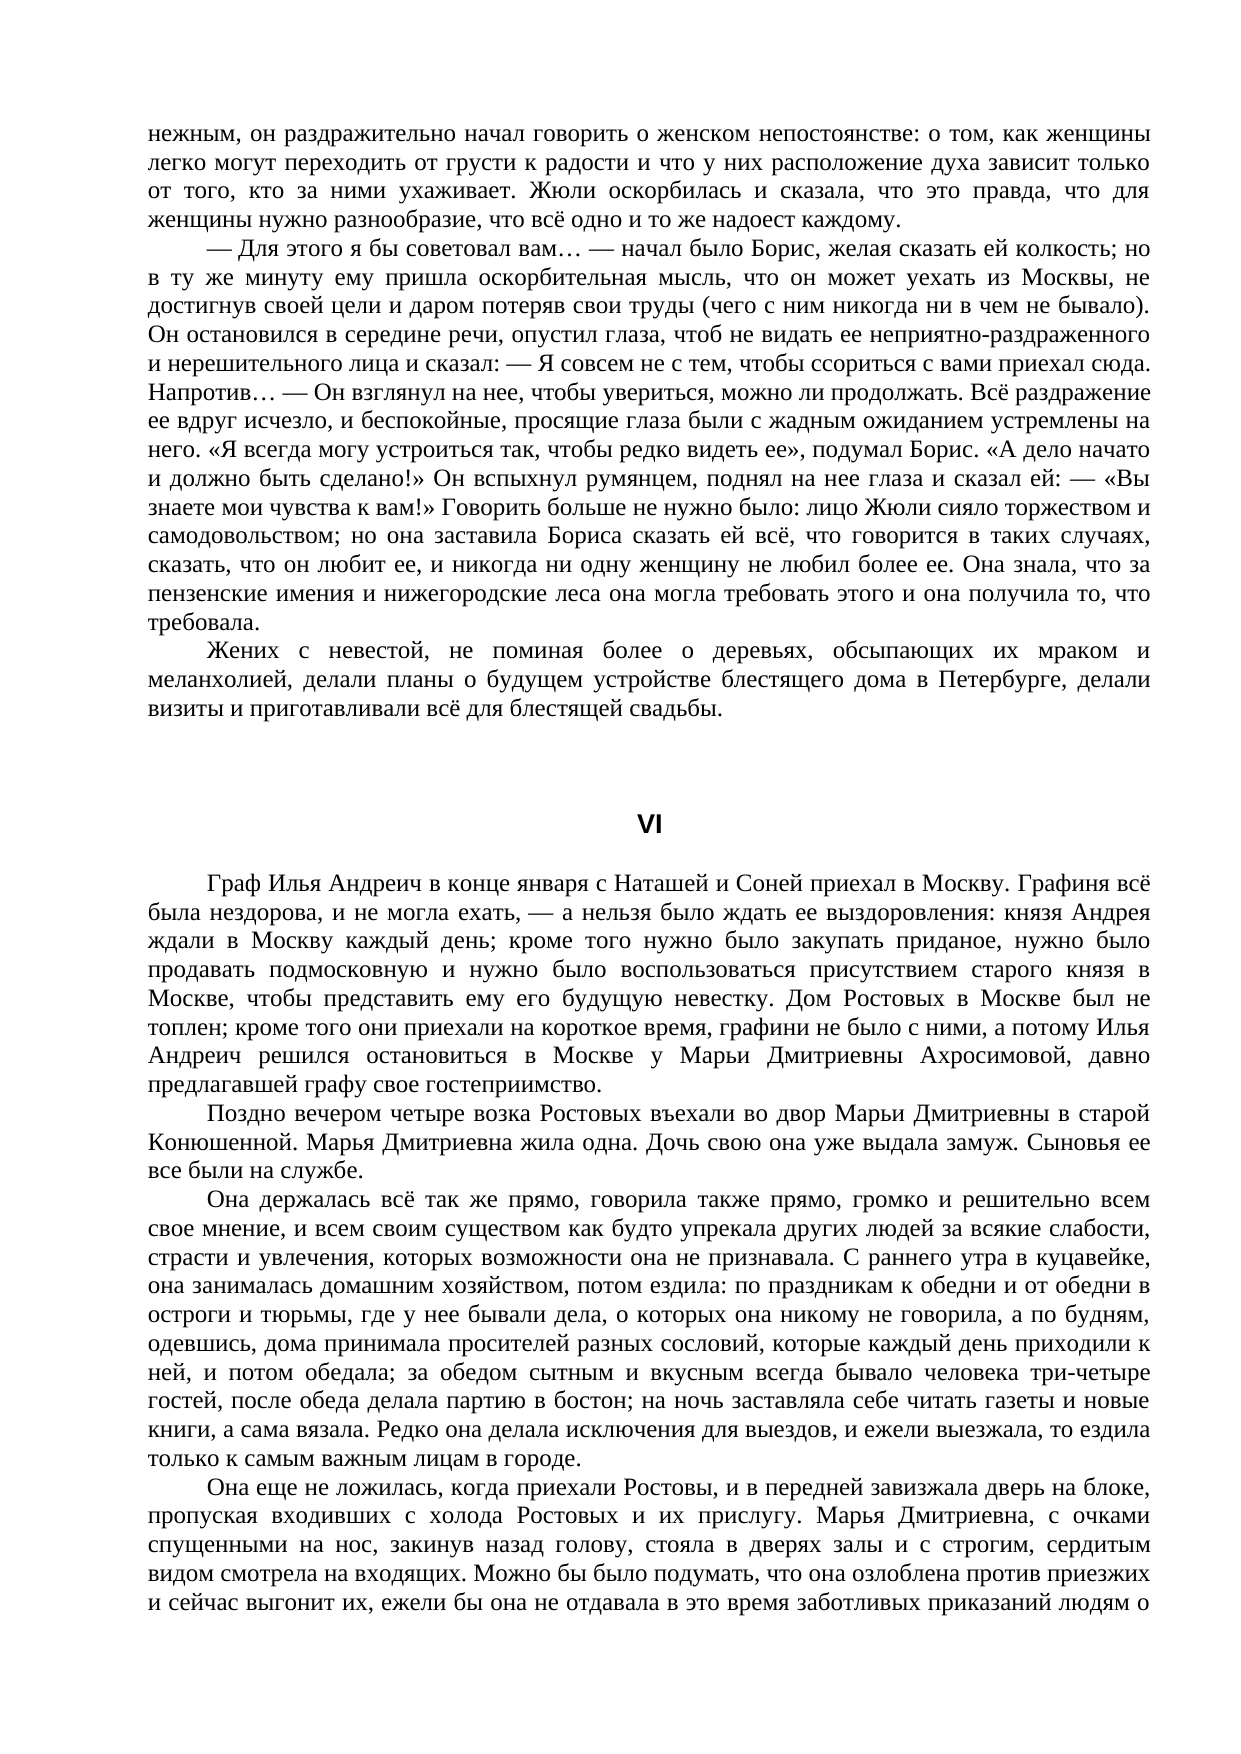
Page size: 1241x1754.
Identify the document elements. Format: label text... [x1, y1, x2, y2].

text Поздно вечером четыре возка Ростовых въехали во двор Марьи Дмитриевны в старой Конюшенной. Марья Дмитриевна жила одна. Дочь свою она уже выдала замуж. Сыновья ее все были на службе. [148, 1098, 1152, 1184]
text Она держалась всё так же прямо, говорила также прямо, громко и решительно всем свое мнение, и всем своим существом как будто упрекала других людей за всякие слабости, страсти и увлечения, которых возможности она не признавала. С раннего утра в куцавейке, она занималась домашним хозяйством, потом ездила: по праздникам к обедни и от обедни в остроги и тюрьмы, где у нее бывали дела, о которых она никому не говорила, а по будням, одевшись, дома принимала просителей разных сословий, которые каждый день приходили к ней, и потом обедала; за обедом сытным и вкусным всегда бывало человека три-четыре гостей, после обеда делала партию в бостон; на ночь заставляла себе читать газеты и новые книги, а сама вязала. Редко она делала исключения для выездов, и ежели выезжала, то ездила только к самым важным лицам в городе. [148, 1184, 1152, 1472]
text Она еще не ложилась, когда приехали Ростовы, и в передней завизжала дверь на блоке, пропуская входивших с холода Ростовых и их прислугу. Марья Дмитриевна, с очками спущенными на нос, закинув назад голову, стояла в дверях залы и с строгим, сердитым видом смотрела на входящих. Можно бы было подумать, что она озлоблена против приезжих и сейчас выгонит их, ежели бы она не отдавала в это время заботливых приказаний людям о [148, 1472, 1152, 1616]
text Граф Илья Андреич в конце января с Наташей и Соней приехал в Москву. Графиня всё была нездорова, и не могла ехать, — а нельзя было ждать ее выздоровления: князя Андрея ждали в Москву каждый день; кроме того нужно было закупать приданое, нужно было продавать подмосковную и нужно было воспользоваться присутствием старого князя в Москве, чтобы представить ему его будущую невестку. Дом Ростовых в Москве был не топлен; кроме того они приехали на короткое время, графини не было с ними, а потому Илья Андреич решился остановиться в Москве у Марьи Дмитриевны Ахросимовой, давно предлагавшей графу свое гостеприимство. [148, 868, 1152, 1098]
subtitle VI [148, 808, 1152, 839]
text Жених с невестой, не поминая более о деревьях, обсыпающих их мраком и меланхолией, делали планы о будущем устройстве блестящего дома в Петербурге, делали визиты и приготавливали всё для блестящей свадьбы. [148, 636, 1152, 722]
text — Для этого я бы советовал вам… — начал было Борис, желая сказать ей колкость; но в ту же минуту ему пришла оскорбительная мысль, что он может уехать из Москвы, не достигнув своей цели и даром потеряв свои труды (чего с ним никогда ни в чем не бывало). Он остановился в середине речи, опустил глаза, чтоб не видать ее неприятно-раздраженного и нерешительного лица и сказал: — Я совсем не с тем, чтобы ссориться с вами приехал сюда. Напротив… — Он взглянул на нее, чтобы увериться, можно ли продолжать. Всё раздражение ее вдруг исчезло, и беспокойные, просящие глаза были с жадным ожиданием устремлены на него. «Я всегда могу устроиться так, чтобы редко видеть ее», подумал Борис. «А дело начато и должно быть сделано!» Он вспыхнул румянцем, поднял на нее глаза и сказал ей: — «Вы знаете мои чувства к вам!» Говорить больше не нужно было: лицо Жюли сияло торжеством и самодовольством; но она заставила Бориса сказать ей всё, что говорится в таких случаях, сказать, что он любит ее, и никогда ни одну женщину не любил более ее. Она знала, что за пензенские имения и нижегородские леса она могла требовать этого и она получила то, что требовала. [148, 233, 1152, 636]
text нежным, он раздражительно начал говорить о женском непостоянстве: о том, как женщины легко могут переходить от грусти к радости и что у них расположение духа зависит только от того, кто за ними ухаживает. Жюли оскорбилась и сказала, что это правда, что для женщины нужно разнообразие, что всё одно и то же надоест каждому. [148, 118, 1152, 233]
